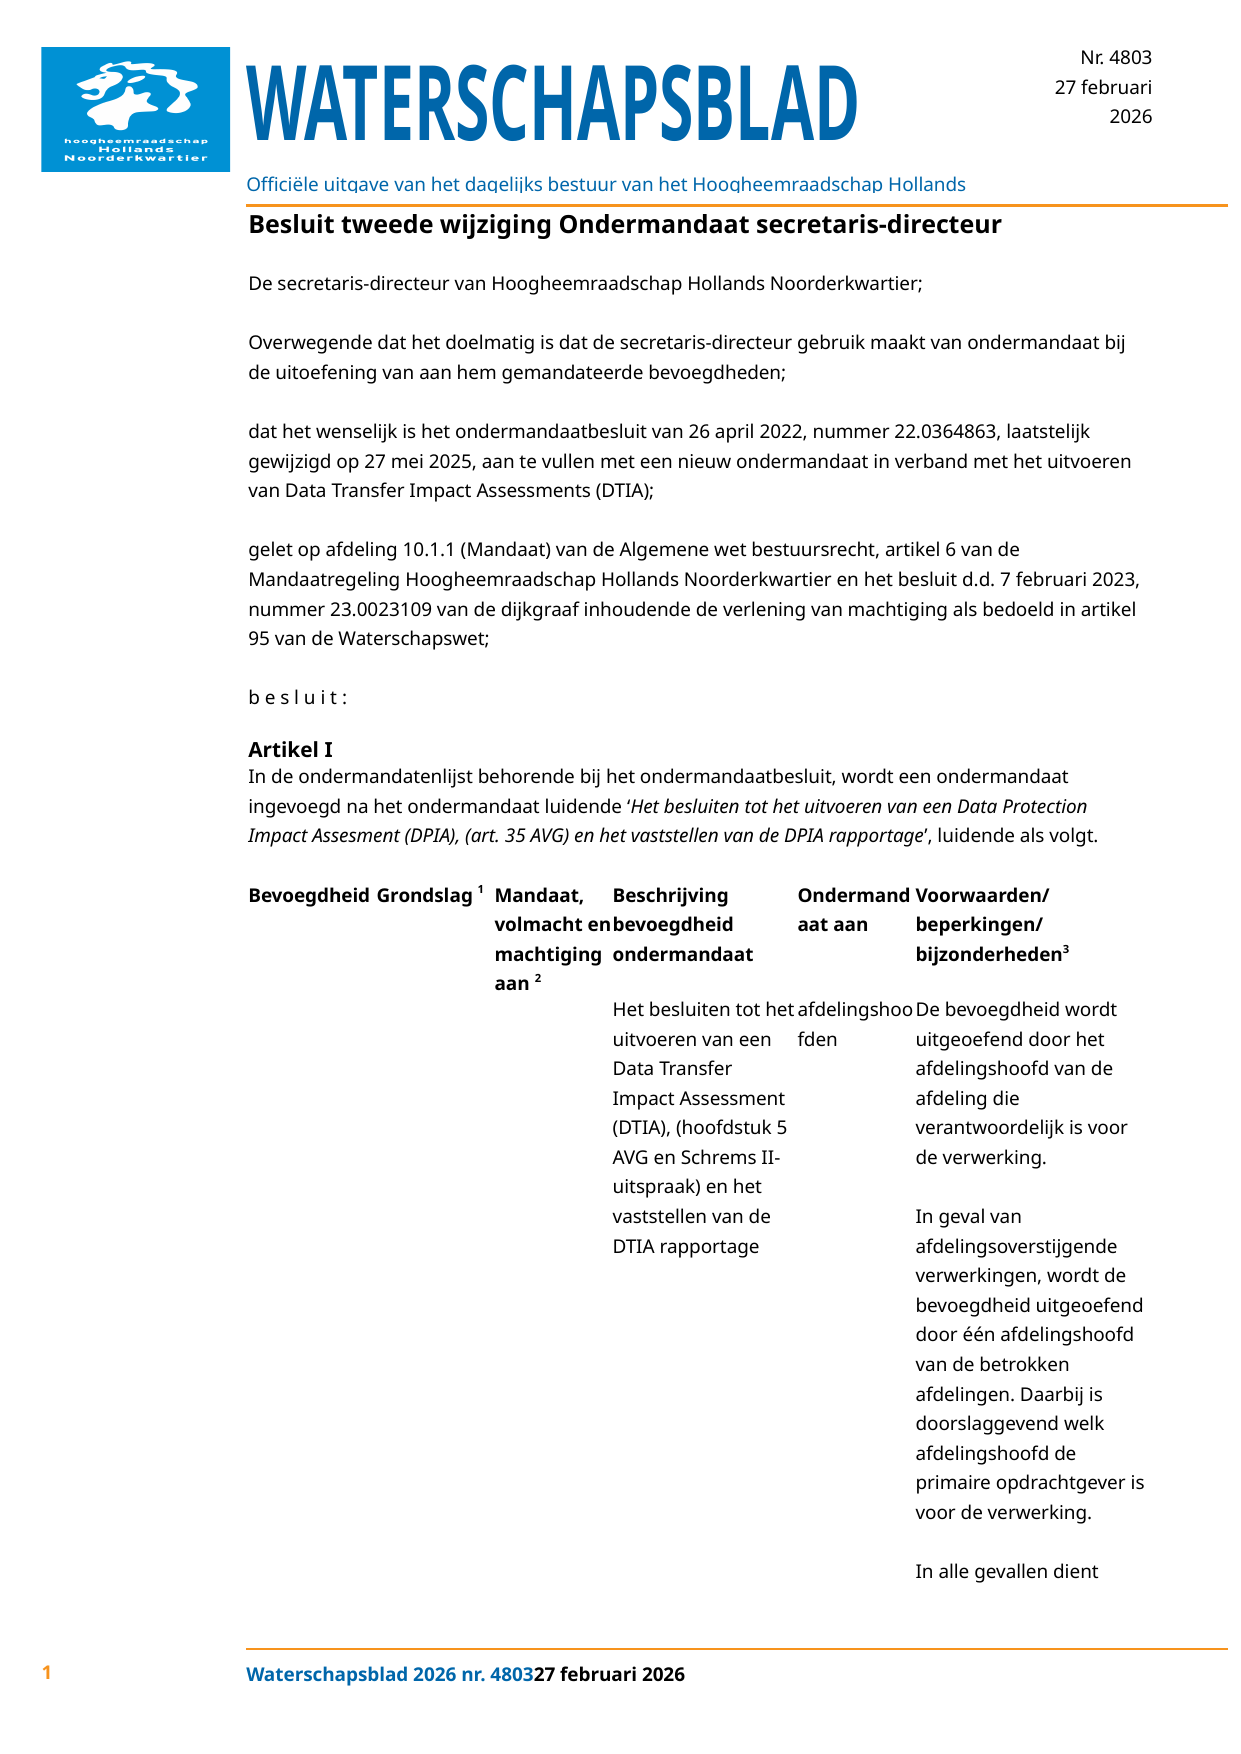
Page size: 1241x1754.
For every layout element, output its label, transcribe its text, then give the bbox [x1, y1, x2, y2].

text dat het wenselijk is het ondermandaatbesluit van 26 april 2022, nummer 22.0364863, laatstelijk gewijzigd op 27 mei 2025, aan te vullen met een nieuw ondermandaat in verband met het uitvoeren van Data Transfer Impact Assessments (DTIA); [248, 418, 1152, 503]
table_cell [376, 996, 494, 1584]
table_cell Het besluiten tot het uitvoeren van een Data Transfer Impact Assessment (DTIA), (hoofdstuk 5 AVG en Schrems II-uitspraak) en het vaststellen van de DTIA rapportage [613, 996, 797, 1584]
picture [88, 87, 157, 130]
text In de ondermandatenlijst behorende bij het ondermandaatbesluit, wordt een ondermandaat ingevoegd na het ondermandaat luidende ‘Het besluiten tot het uitvoeren van een Data Protection Impact Assesment (DPIA), (art. 35 AVG) en het vaststellen van de DPIA rapportage’, luidende als volgt. [248, 763, 1152, 848]
table_header Grondslag 1 [376, 882, 494, 996]
picture [129, 76, 144, 82]
text Overwegende dat het doelmatig is dat de secretaris-directeur gebruik maakt van ondermandaat bij de uitoefening van aan hem gemandateerde bevoegdheden; [248, 329, 1152, 385]
table_cell [494, 996, 612, 1584]
text Besluit tweede wijziging Ondermandaat secretaris-directeur [248, 207, 1152, 241]
table_cell [248, 996, 376, 1584]
table_header Ondermandaat aan [797, 882, 915, 996]
text b e s l u i t : [248, 684, 1152, 710]
text De secretaris-directeur van Hoogheemraadschap Hollands Noorderkwartier; [248, 270, 1152, 296]
picture [118, 62, 197, 112]
table_header Bevoegdheid [248, 882, 376, 996]
table_header Voorwaarden/beperkingen/ bijzonderheden3 [915, 882, 1152, 996]
table_header Mandaat, volmacht en machtiging aan 2 [494, 882, 612, 996]
table_header Beschrijving bevoegdheid ondermandaat [613, 882, 797, 996]
table_cell De bevoegdheid wordt uitgeoefend door het afdelingshoofd van de afdeling die verantwoordelijk is voor de verwerking. In geval van afdelingsoverstijgende verwerkingen, wordt de bevoegdheid uitgeoefend door één afdelingshoofd van de betrokken afdelingen. Daarbij is doorslaggevend welk afdelingshoofd de primaire opdrachtgever is voor de verwerking. In alle gevallen dient [915, 996, 1152, 1584]
text gelet op afdeling 10.1.1 (Mandaat) van de Algemene wet bestuursrecht, artikel 6 van de Mandaatregeling Hoogheemraadschap Hollands Noorderkwartier en het besluit d.d. 7 februari 2023, nummer 23.0023109 van de dijkgraaf inhoudende de verlening van machtiging als bedoeld in artikel 95 van de Waterschapswet; [248, 537, 1152, 651]
text Artikel I [248, 735, 1152, 763]
table_cell afdelingshoofden [797, 996, 915, 1584]
picture [78, 64, 122, 99]
